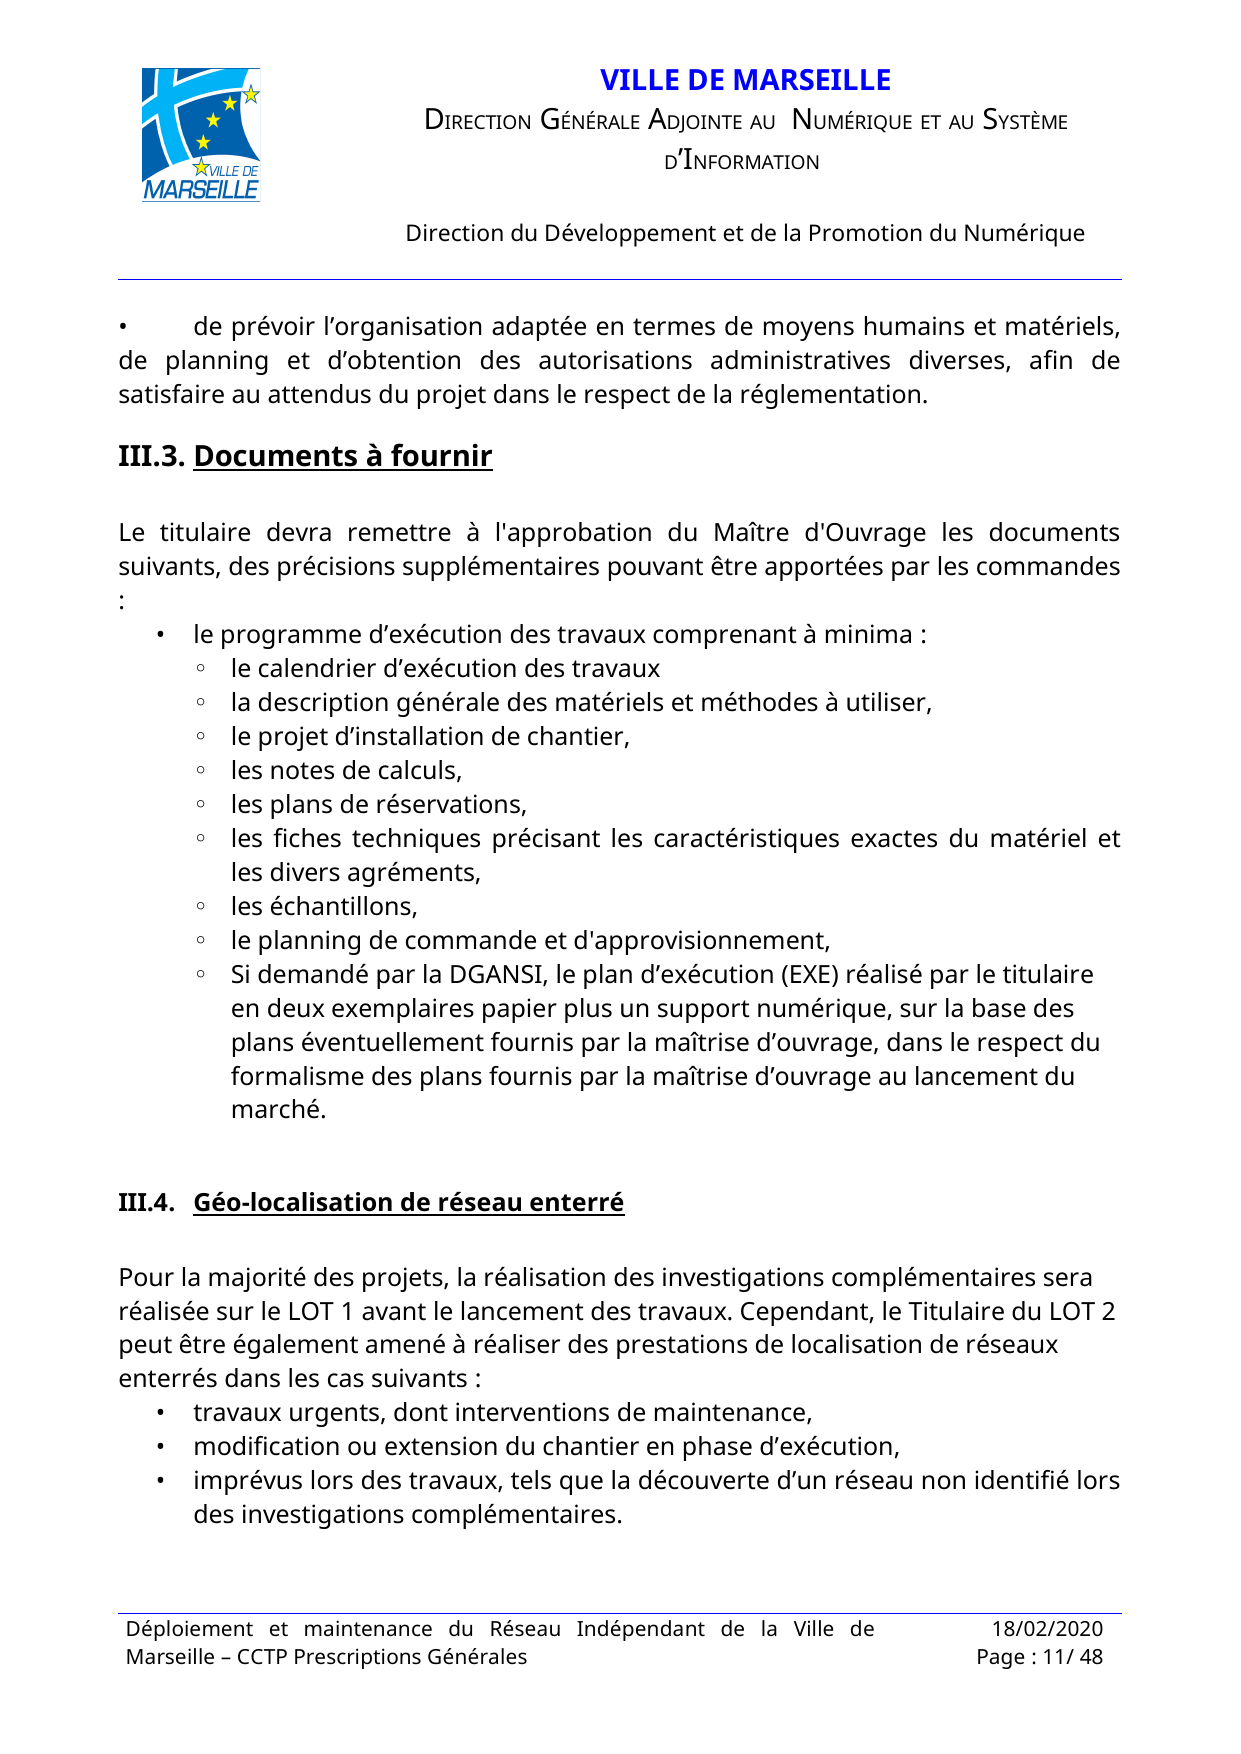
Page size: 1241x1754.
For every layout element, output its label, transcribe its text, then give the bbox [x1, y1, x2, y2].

list travaux urgents, dont interventions de maintenance, [156, 1395, 1122, 1429]
list les plans de réservations, [193, 787, 1122, 821]
list le programme d’exécution des travaux comprenant à minima : [156, 617, 1122, 651]
subtitle Documents à fournir [118, 436, 1122, 475]
list les échantillons, [193, 889, 1122, 923]
list les notes de calculs, [193, 753, 1122, 787]
subtitle Géo-localisation de réseau enterré [118, 1185, 1122, 1219]
list les fiches techniques précisant les caractéristiques exactes du matériel et les divers agréments, [193, 821, 1122, 889]
text Pour la majorité des projets, la réalisation des investigations complémentaires sera réalisée sur le LOT 1 avant le lancement des travaux. Cependant, le Titulaire du LOT 2 peut être également amené à réaliser des prestations de localisation de réseaux enterrés dans les cas suivants : [118, 1259, 1122, 1395]
picture [142, 68, 158, 105]
list Si demandé par la DGANSI, le plan d’exécution (EXE) réalisé par le titulaire en deux exemplaires papier plus un support numérique, sur la base des plans éventuellement fournis par la maîtrise d’ouvrage, dans le respect du formalisme des plans fournis par la maîtrise d’ouvrage au lancement du marché. [193, 957, 1122, 1126]
list la description générale des matériels et méthodes à utiliser, [193, 685, 1122, 719]
list modification ou extension du chantier en phase d’exécution, [156, 1429, 1122, 1463]
list le planning de commande et d'approvisionnement, [193, 923, 1122, 957]
list le calendrier d’exécution des travaux [193, 651, 1122, 685]
list imprévus lors des travaux, tels que la découverte d’un réseau non identifié lors des investigations complémentaires. [156, 1463, 1122, 1531]
picture [174, 68, 224, 85]
text Le titulaire devra remettre à l'approbation du Maître d'Ouvrage les documents suivants, des précisions supplémentaires pouvant être apportées par les commandes : [118, 515, 1122, 617]
picture [142, 68, 261, 202]
list le projet d’installation de chantier, [193, 719, 1122, 753]
list de prévoir l’organisation adaptée en termes de moyens humains et matériels, de planning et d’obtention des autorisations administratives diverses, afin de satisfaire au attendus du projet dans le respect de la réglementation. [118, 309, 1122, 411]
